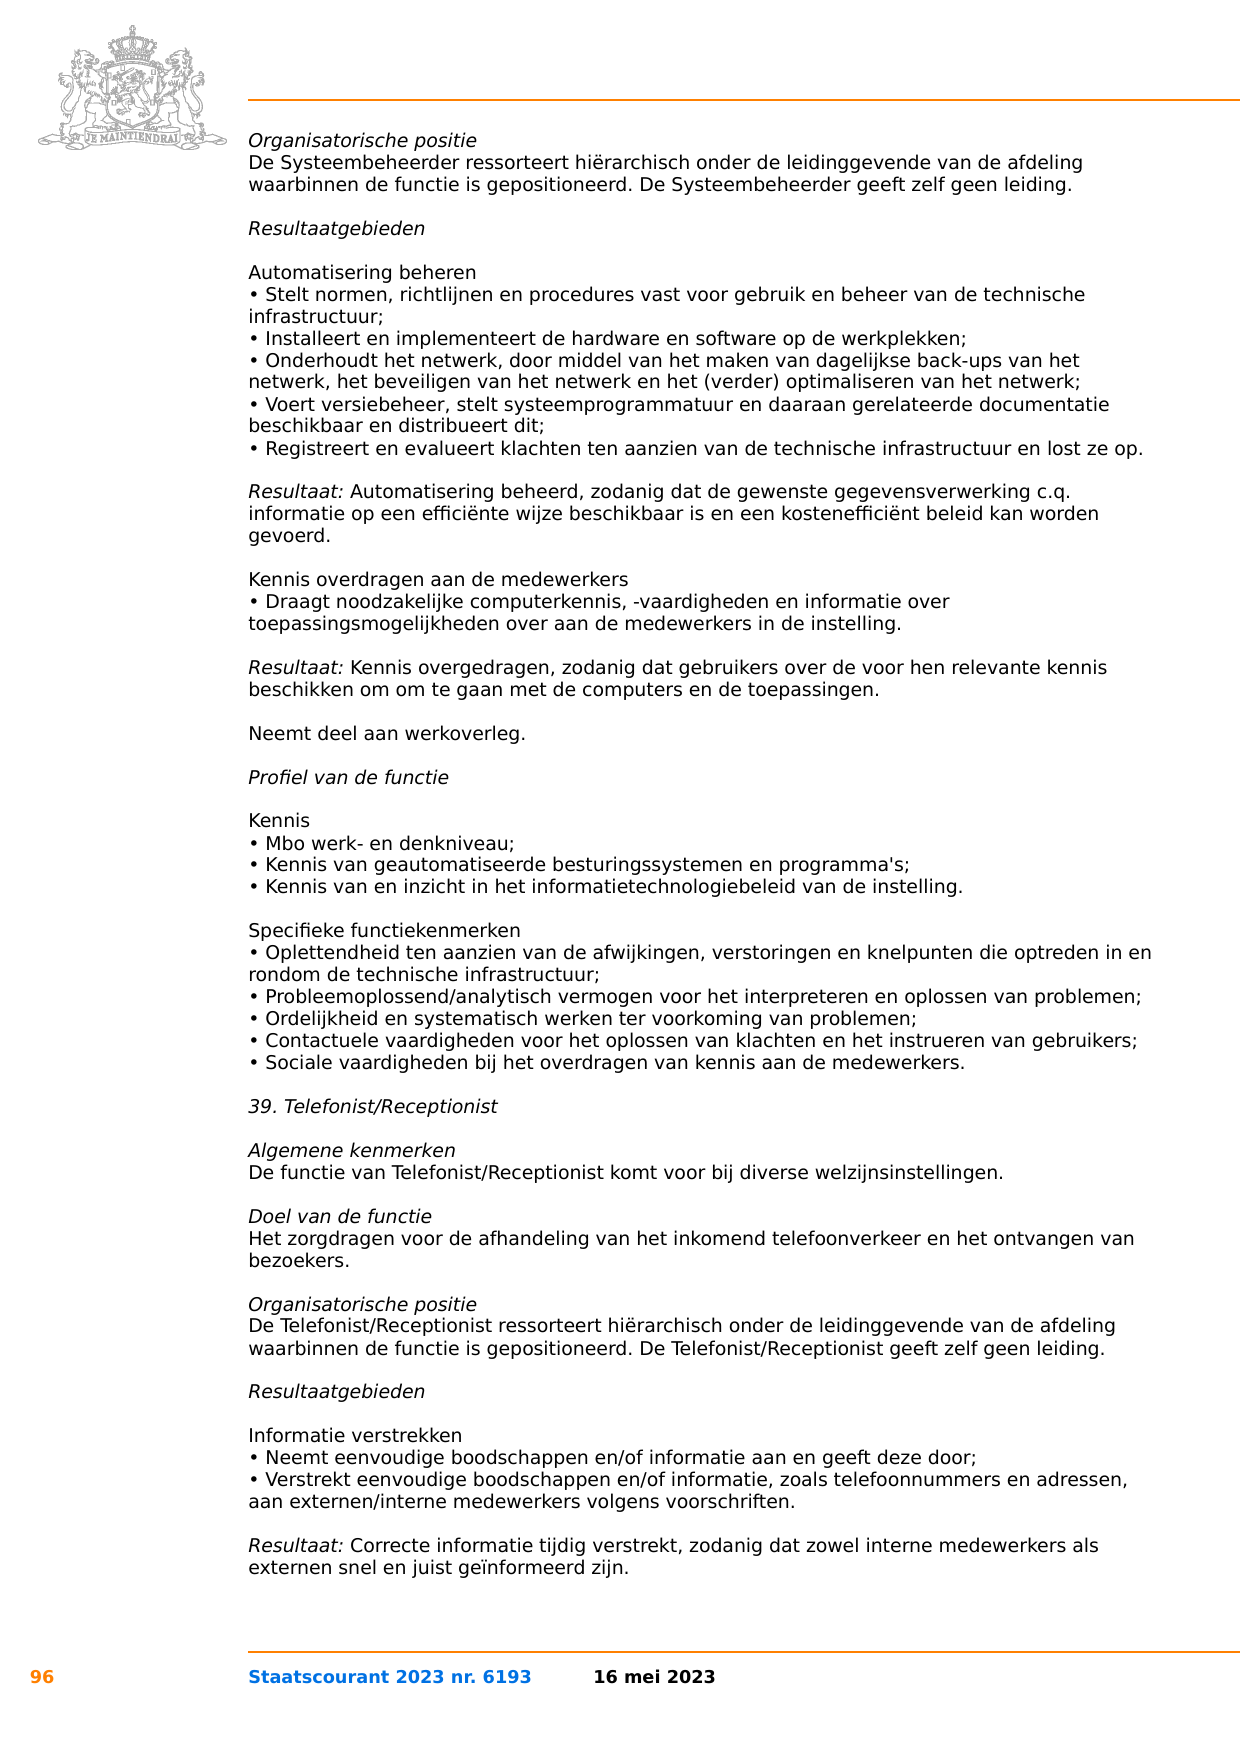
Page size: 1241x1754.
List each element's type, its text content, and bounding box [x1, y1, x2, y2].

text Neemt deel aan werkoverleg. [248, 723, 1163, 745]
text Informatie verstrekken [248, 1425, 1163, 1447]
text • Ordelijkheid en systematisch werken ter voorkoming van problemen; [248, 1008, 1163, 1030]
text • Contactuele vaardigheden voor het oplossen van klachten en het instrueren van gebruikers; [248, 1030, 1163, 1052]
text • Kennis van en inzicht in het informatietechnologiebeleid van de instelling. [248, 876, 1163, 898]
text • Registreert en evalueert klachten ten aanzien van de technische infrastructuur en lost ze op. [248, 437, 1163, 459]
text Organisatorische positie [248, 1293, 1163, 1315]
text Profiel van de functie [248, 767, 1163, 788]
text Automatisering beheren [248, 262, 1163, 283]
text Resultaatgebieden [248, 1381, 1163, 1403]
text Resultaat: Automatisering beheerd, zodanig dat de gewenste gegevensverwerking c.q. informatie op een efficiënte wijze beschikbaar is en een kostenefficiënt beleid kan worden gevoerd. [248, 481, 1163, 547]
text De functie van Telefonist/Receptionist komt voor bij diverse welzijnsinstellingen. [248, 1162, 1163, 1184]
text Doel van de functie [248, 1206, 1163, 1228]
text • Voert versiebeheer, stelt systeemprogrammatuur en daaraan gerelateerde documentatie beschikbaar en distribueert dit; [248, 393, 1163, 437]
text • Draagt noodzakelijke computerkennis, -vaardigheden en informatie over toepassingsmogelijkheden over aan de medewerkers in de instelling. [248, 591, 1163, 635]
text • Onderhoudt het netwerk, door middel van het maken van dagelijkse back-ups van het netwerk, het beveiligen van het netwerk en het (verder) optimaliseren van het netwerk; [248, 349, 1163, 393]
text Resultaat: Kennis overgedragen, zodanig dat gebruikers over de voor hen relevante kennis beschikken om om te gaan met de computers en de toepassingen. [248, 657, 1163, 701]
text Resultaat: Correcte informatie tijdig verstrekt, zodanig dat zowel interne medewerkers als externen snel en juist geïnformeerd zijn. [248, 1535, 1163, 1579]
text Kennis [248, 810, 1163, 832]
text Kennis overdragen aan de medewerkers [248, 569, 1163, 591]
text • Verstrekt eenvoudige boodschappen en/of informatie, zoals telefoonnummers en adressen, aan externen/interne medewerkers volgens voorschriften. [248, 1469, 1163, 1513]
text • Kennis van geautomatiseerde besturingssystemen en programma's; [248, 854, 1163, 876]
text Specifieke functiekenmerken [248, 920, 1163, 942]
text • Stelt normen, richtlijnen en procedures vast voor gebruik en beheer van de technische infrastructuur; [248, 283, 1163, 327]
text • Oplettendheid ten aanzien van de afwijkingen, verstoringen en knelpunten die optreden in en rondom de technische infrastructuur; [248, 942, 1163, 986]
subtitle 39. Telefonist/Receptionist [248, 1096, 1163, 1118]
text • Installeert en implementeert de hardware en software op de werkplekken; [248, 327, 1163, 349]
text • Probleemoplossend/analytisch vermogen voor het interpreteren en oplossen van problemen; [248, 986, 1163, 1008]
text Resultaatgebieden [248, 218, 1163, 240]
text Het zorgdragen voor de afhandeling van het inkomend telefoonverkeer en het ontvangen van bezoekers. [248, 1228, 1163, 1272]
picture [38, 25, 227, 150]
text • Sociale vaardigheden bij het overdragen van kennis aan de medewerkers. [248, 1052, 1163, 1074]
text De Systeembeheerder ressorteert hiërarchisch onder de leidinggevende van de afdeling waarbinnen de functie is gepositioneerd. De Systeembeheerder geeft zelf geen leiding. [248, 152, 1163, 196]
text • Mbo werk- en denkniveau; [248, 832, 1163, 854]
text De Telefonist/Receptionist ressorteert hiërarchisch onder de leidinggevende van de afdeling waarbinnen de functie is gepositioneerd. De Telefonist/Receptionist geeft zelf geen leiding. [248, 1315, 1163, 1359]
text • Neemt eenvoudige boodschappen en/of informatie aan en geeft deze door; [248, 1447, 1163, 1469]
text Organisatorische positie [248, 130, 1163, 152]
text Algemene kenmerken [248, 1140, 1163, 1162]
